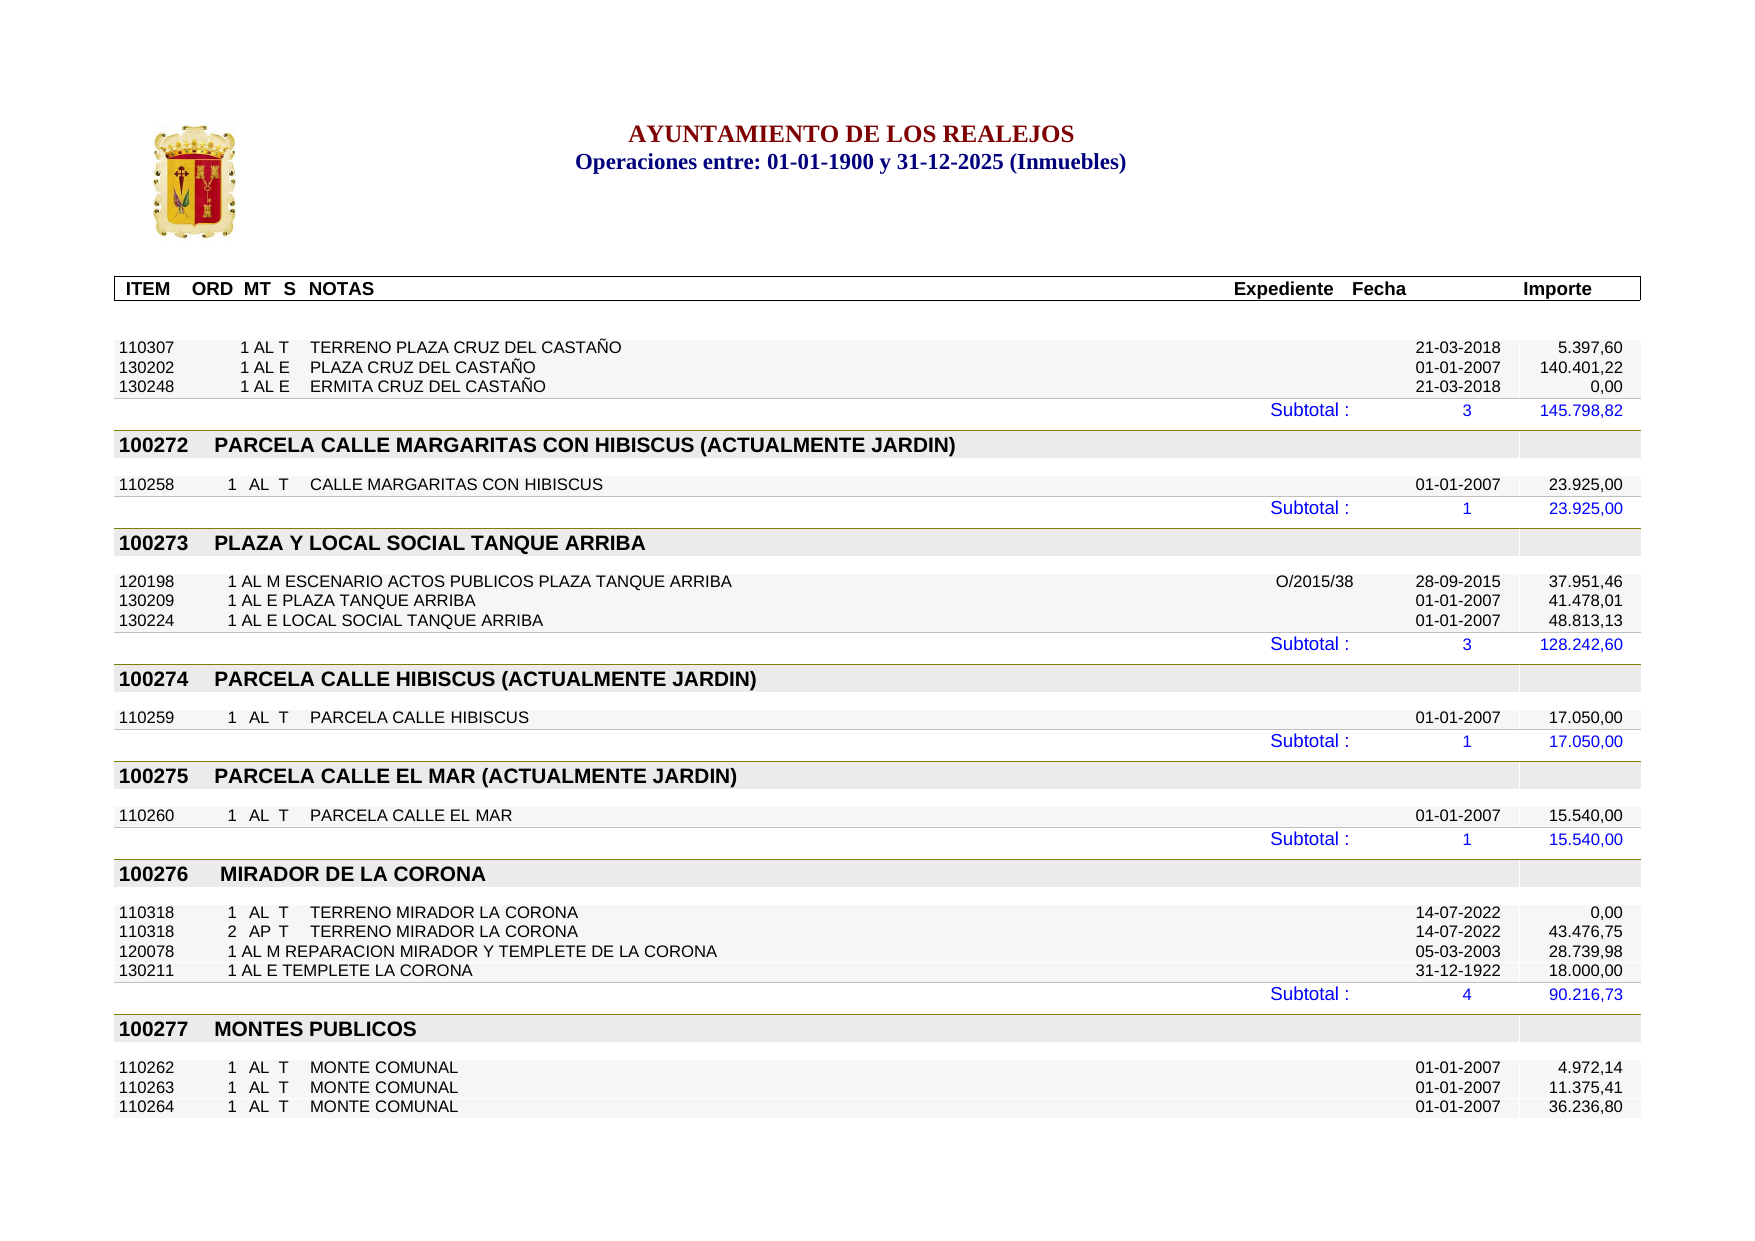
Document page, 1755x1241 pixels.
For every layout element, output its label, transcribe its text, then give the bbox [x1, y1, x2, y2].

table_cell PLAZA Y LOCAL SOCIAL TANQUE ARRIBA [201, 529, 1109, 556]
table_cell 15.540,00 [1520, 807, 1641, 827]
table_cell 110260 [114, 807, 201, 827]
table_cell 01-01-2007 [1384, 1079, 1519, 1098]
table_cell 28.739,98 [1520, 943, 1641, 962]
table_cell 130224 [114, 612, 201, 632]
table_cell [201, 556, 1109, 574]
table_cell ERMITA CRUZ DEL CASTAÑO [300, 379, 1109, 398]
table_cell [1520, 665, 1641, 692]
table_cell [201, 828, 1109, 859]
table_cell 11.375,41 [1520, 1079, 1641, 1098]
table_cell [114, 887, 201, 905]
table_cell 90.216,73 [1520, 983, 1641, 1014]
table_cell [201, 497, 1109, 528]
table_cell [1109, 943, 1384, 962]
table_cell 4.972,14 [1520, 1060, 1641, 1079]
table_cell [1109, 593, 1384, 612]
table_header TERRENO PLAZA CRUZ DEL CASTAÑO [300, 340, 1109, 359]
table_cell [1109, 905, 1384, 924]
table_cell [1109, 807, 1384, 827]
table_cell Subtotal : [1109, 983, 1384, 1014]
table_cell [114, 790, 201, 807]
table_cell 1 AL E PLAZA TANQUE ARRIBA [201, 593, 1109, 612]
table_cell 23.925,00 [1520, 497, 1641, 528]
table_cell PARCELA CALLE MARGARITAS CON HIBISCUS (ACTUALMENTE JARDIN) [201, 431, 1109, 458]
table_cell 23.925,00 [1520, 476, 1641, 496]
table_cell PARCELA CALLE EL MAR (ACTUALMENTE JARDIN) [201, 762, 1109, 789]
table_cell [1109, 665, 1384, 692]
table_cell [1109, 1015, 1384, 1042]
table_cell 15.540,00 [1520, 828, 1641, 859]
table_cell [1520, 790, 1641, 807]
table_cell [1109, 459, 1384, 476]
table_cell [201, 790, 1109, 807]
table_cell 01-01-2007 [1384, 710, 1519, 729]
table_cell [1109, 431, 1384, 458]
table_header 110307 [114, 340, 201, 359]
table_cell [201, 1042, 1109, 1060]
table_cell [1384, 1042, 1519, 1060]
table_cell O/2015/38 [1109, 574, 1384, 593]
table_cell MIRADOR DE LA CORONA [201, 860, 1109, 887]
table_cell 01-01-2007 [1384, 612, 1519, 632]
table_cell [201, 887, 1109, 905]
table_cell [1384, 556, 1519, 574]
table_cell 1 AL T MONTE COMUNAL [201, 1099, 1109, 1118]
table_cell 1 AL M REPARACION MIRADOR Y TEMPLETE DE LA CORONA [201, 943, 1109, 962]
table_cell [1520, 860, 1641, 887]
table_cell 05-03-2003 [1384, 943, 1519, 962]
table_cell 01-01-2007 [1384, 1099, 1519, 1118]
table_cell [1384, 1015, 1519, 1042]
table_cell [201, 983, 1109, 1014]
table_cell 0,00 [1520, 905, 1641, 924]
table_cell [1109, 476, 1384, 496]
table_cell 110264 [114, 1099, 201, 1118]
table_cell [1520, 459, 1641, 476]
table_cell 120198 [114, 574, 201, 593]
table_cell 2 AP T TERRENO MIRADOR LA CORONA [201, 924, 1109, 943]
table_cell 28-09-2015 [1384, 574, 1519, 593]
table_cell [114, 556, 201, 574]
table_cell [1109, 556, 1384, 574]
table_cell 43.476,75 [1520, 924, 1641, 943]
table_cell 1 [1384, 497, 1519, 528]
table_cell [1384, 459, 1519, 476]
table_cell MONTES PUBLICOS [201, 1015, 1109, 1042]
table_cell 01-01-2007 [1109, 359, 1519, 379]
table_cell 130209 [114, 593, 201, 612]
table_cell 128.242,60 [1520, 633, 1641, 664]
table_cell [1109, 762, 1384, 789]
table_cell [1109, 692, 1384, 710]
table_cell 01-01-2007 [1384, 476, 1519, 496]
table_cell PLAZA CRUZ DEL CASTAÑO [300, 359, 1109, 379]
table_cell 140.401,22 [1520, 359, 1641, 379]
table_cell [1520, 529, 1641, 556]
table_cell 37.951,46 [1520, 574, 1641, 593]
table_header 21-03-2018 [1109, 340, 1519, 359]
table_cell 17.050,00 [1520, 730, 1641, 761]
table_header 1 AL T [201, 340, 300, 359]
table_cell 1 AL T PARCELA CALLE EL MAR [201, 807, 1109, 827]
table_cell [1520, 556, 1641, 574]
table_cell [114, 692, 201, 710]
table_cell [1384, 431, 1519, 458]
table_cell Subtotal : [1109, 399, 1384, 430]
table_cell 1 AL T CALLE MARGARITAS CON HIBISCUS [201, 476, 1109, 496]
table_cell [1384, 665, 1519, 692]
table_cell 17.050,00 [1520, 710, 1641, 729]
table_cell [1520, 762, 1641, 789]
table_cell [114, 633, 201, 664]
table_cell 18.000,00 [1520, 963, 1641, 982]
table_cell [1384, 790, 1519, 807]
table_cell 1 AL T TERRENO MIRADOR LA CORONA [201, 905, 1109, 924]
table_cell [1109, 924, 1384, 943]
table_cell Subtotal : [1109, 633, 1384, 664]
table_cell 1 AL T PARCELA CALLE HIBISCUS [201, 710, 1109, 729]
table_cell 110318 [114, 924, 201, 943]
table_cell 110259 [114, 710, 201, 729]
table_cell 4 [1384, 983, 1519, 1014]
table_cell [1109, 1079, 1384, 1098]
text ITEM ORD MT S NOTAS Expediente Fecha Importe [126, 278, 1639, 299]
table_cell 41.478,01 [1520, 593, 1641, 612]
table_cell [1109, 529, 1384, 556]
table_cell [1109, 1060, 1384, 1079]
table_cell [201, 692, 1109, 710]
table_cell 110263 [114, 1079, 201, 1098]
table_cell [1109, 710, 1384, 729]
table_cell 1 AL E [201, 379, 300, 398]
table_cell 14-07-2022 [1384, 905, 1519, 924]
table_cell 100273 [114, 529, 201, 556]
table_cell [114, 1042, 201, 1060]
table_cell [1384, 860, 1519, 887]
table_cell [1384, 529, 1519, 556]
table_cell 1 [1384, 828, 1519, 859]
table_cell 01-01-2007 [1384, 807, 1519, 827]
table_cell 130211 [114, 963, 201, 982]
table_cell [1520, 1015, 1641, 1042]
table_cell [1109, 963, 1384, 982]
table_cell 3 [1384, 399, 1519, 430]
table_cell Subtotal : [1109, 730, 1384, 761]
table_cell [201, 399, 1109, 430]
table_cell [201, 730, 1109, 761]
table_cell 14-07-2022 [1384, 924, 1519, 943]
table_cell [1520, 887, 1641, 905]
table_cell 1 [1384, 730, 1519, 761]
table_cell Subtotal : [1109, 828, 1384, 859]
table_cell [114, 459, 201, 476]
table_cell [114, 983, 201, 1014]
table_cell 36.236,80 [1520, 1099, 1641, 1118]
table_cell [1384, 692, 1519, 710]
table_header 5.397,60 [1520, 340, 1641, 359]
table_cell [1109, 612, 1384, 632]
table_cell [1520, 692, 1641, 710]
table_cell 01-01-2007 [1384, 1060, 1519, 1079]
table_cell [114, 399, 201, 430]
table_cell [114, 828, 201, 859]
table_cell 100272 [114, 431, 201, 458]
table_cell 31-12-1922 [1384, 963, 1519, 982]
table_cell 1 AL E [201, 359, 300, 379]
table_cell PARCELA CALLE HIBISCUS (ACTUALMENTE JARDIN) [201, 665, 1109, 692]
table_cell [1109, 887, 1384, 905]
table_cell 100276 [114, 860, 201, 887]
table_cell 3 [1384, 633, 1519, 664]
table_cell [114, 497, 201, 528]
table_cell [201, 459, 1109, 476]
table_cell [201, 633, 1109, 664]
table_cell [1109, 1099, 1384, 1118]
table_cell 130202 [114, 359, 201, 379]
table_cell 01-01-2007 [1384, 593, 1519, 612]
table_cell [114, 730, 201, 761]
table_cell [1109, 860, 1384, 887]
table_cell [1109, 790, 1384, 807]
table_cell 0,00 [1520, 379, 1641, 398]
table_cell 110258 [114, 476, 201, 496]
table_cell [1384, 762, 1519, 789]
table_cell 110262 [114, 1060, 201, 1079]
table_cell Subtotal : [1109, 497, 1384, 528]
table_cell 145.798,82 [1520, 399, 1641, 430]
table_cell 130248 [114, 379, 201, 398]
table_cell 1 AL T MONTE COMUNAL [201, 1079, 1109, 1098]
table_cell 110318 [114, 905, 201, 924]
table_cell [1109, 1042, 1384, 1060]
table_cell [1384, 887, 1519, 905]
table_cell 21-03-2018 [1109, 379, 1519, 398]
table_cell 120078 [114, 943, 201, 962]
table_cell 100277 [114, 1015, 201, 1042]
table_cell 1 AL T MONTE COMUNAL [201, 1060, 1109, 1079]
table_cell 100274 [114, 665, 201, 692]
table_cell 1 AL E LOCAL SOCIAL TANQUE ARRIBA [201, 612, 1109, 632]
table_cell [1520, 1042, 1641, 1060]
table_cell 1 AL E TEMPLETE LA CORONA [201, 963, 1109, 982]
table_cell [1520, 431, 1641, 458]
table_cell 48.813,13 [1520, 612, 1641, 632]
table_cell 1 AL M ESCENARIO ACTOS PUBLICOS PLAZA TANQUE ARRIBA [201, 574, 1109, 593]
table_cell 100275 [114, 762, 201, 789]
